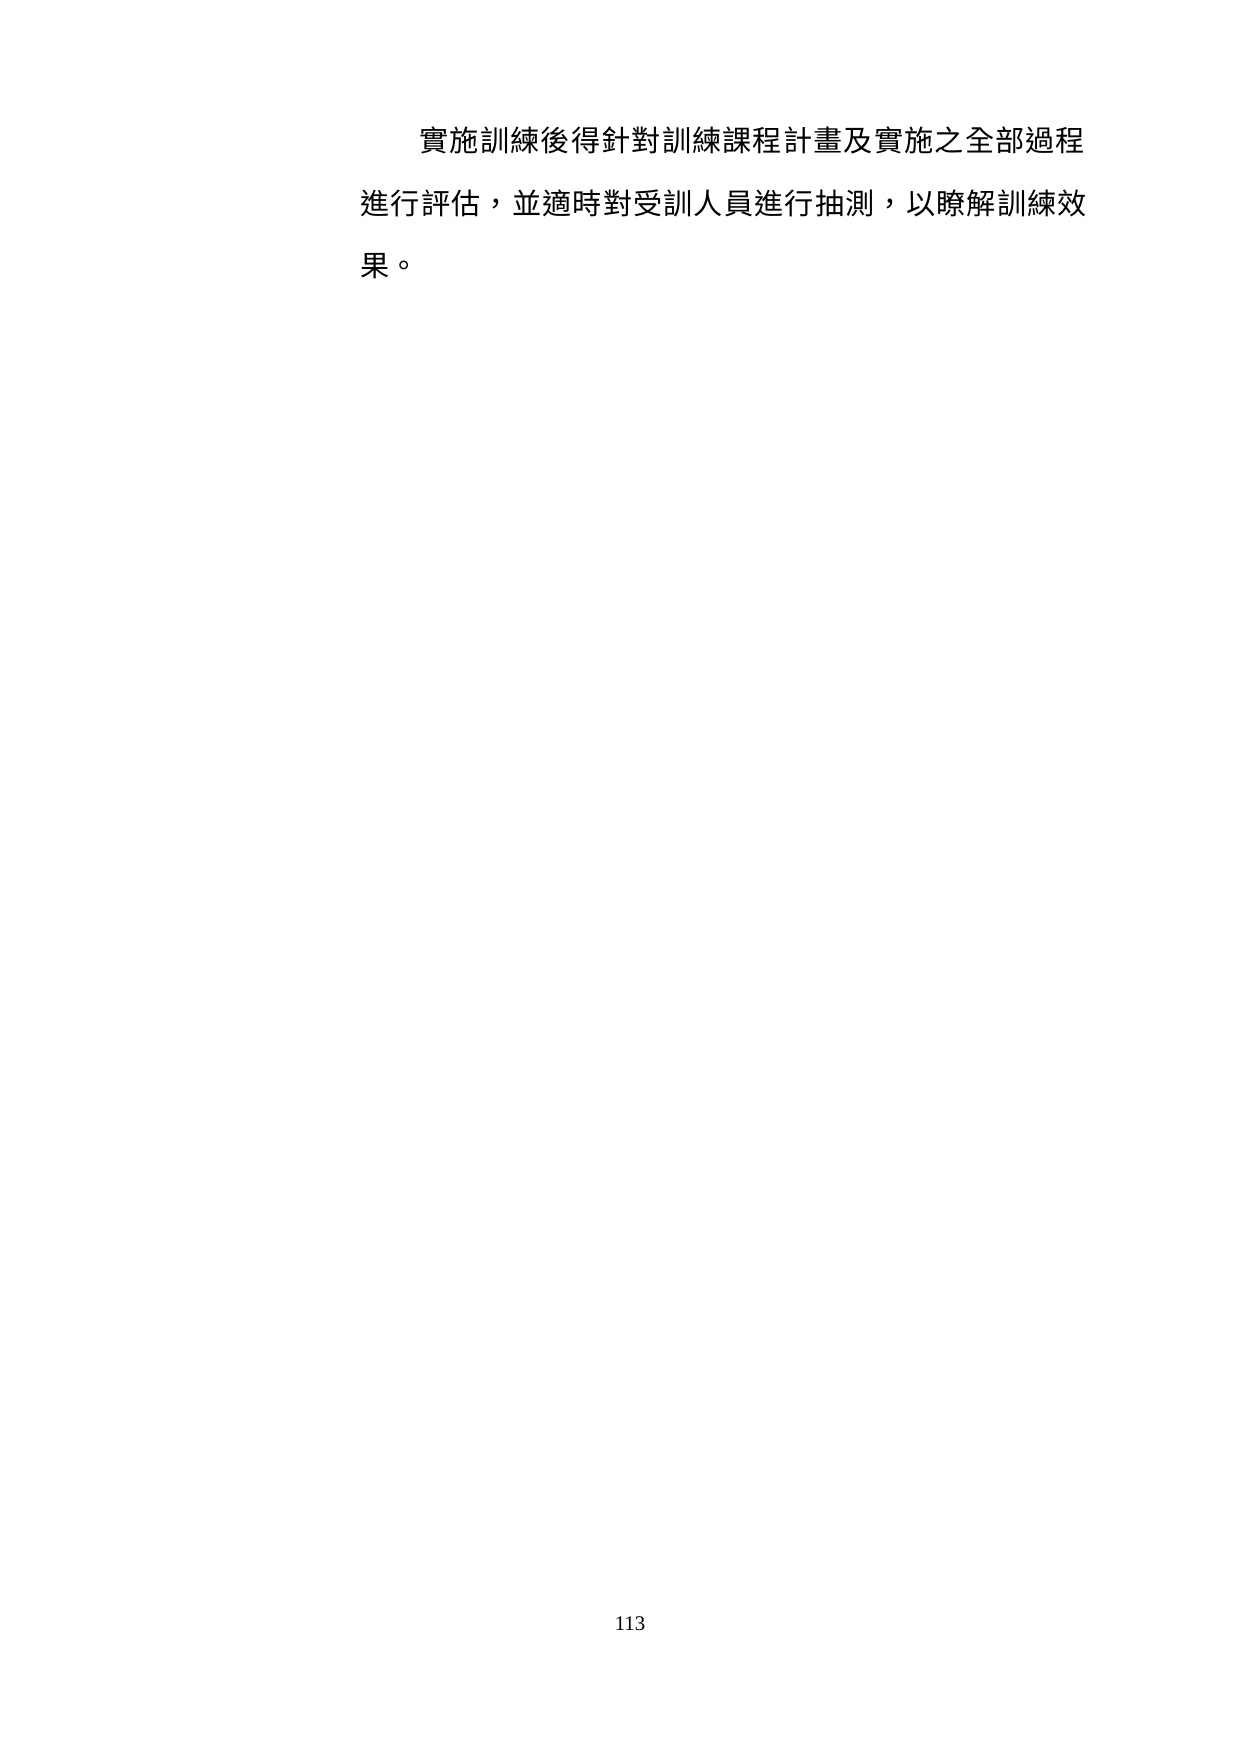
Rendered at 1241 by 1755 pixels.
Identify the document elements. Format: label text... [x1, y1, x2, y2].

text 實施訓練後得針對訓練課程計畫及實施之全部過程進行評估，並適時對受訓人員進行抽測，以瞭解訓練效果。 [360, 97, 1087, 285]
